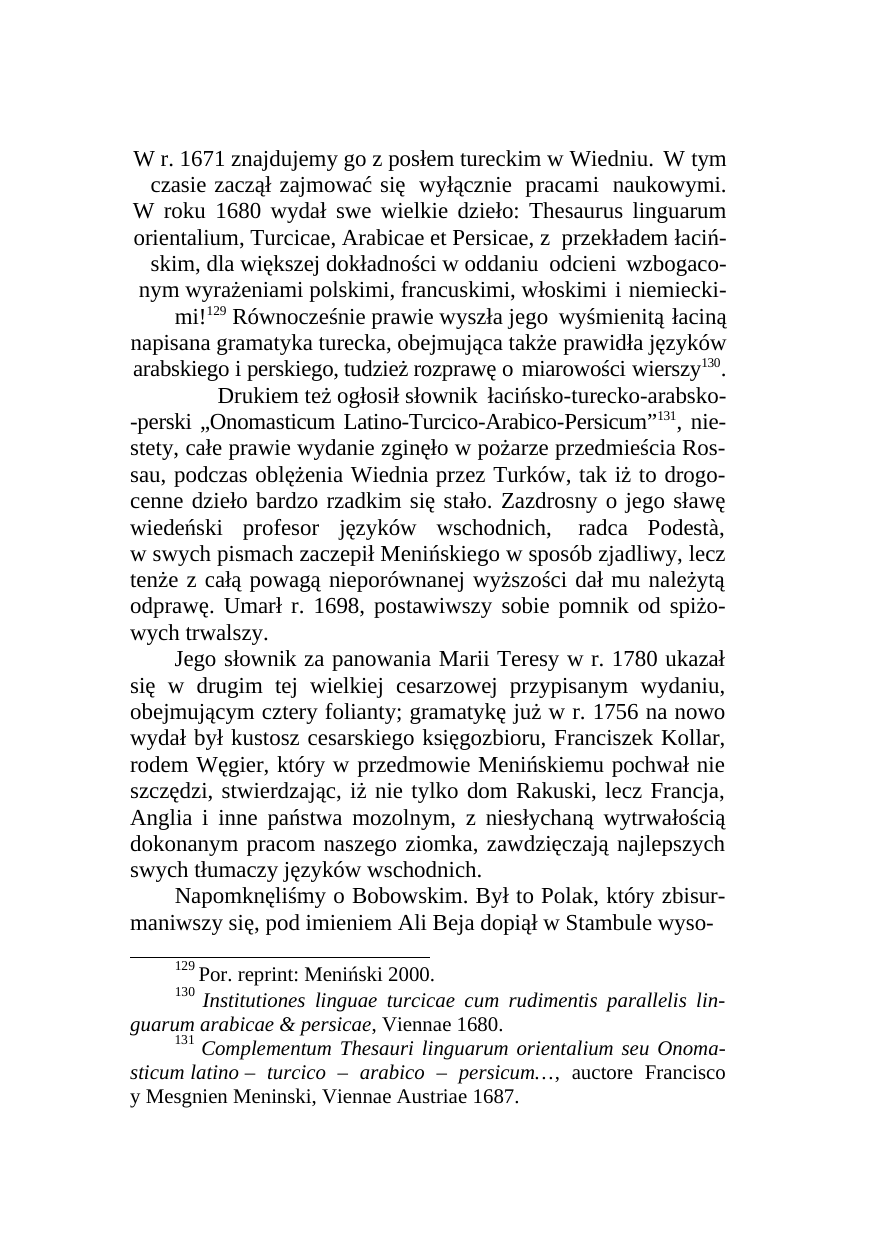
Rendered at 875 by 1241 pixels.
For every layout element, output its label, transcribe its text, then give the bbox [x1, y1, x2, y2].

text 129 Por. reprint: Meniński 2000. [174, 956, 757, 987]
text Napomknęliśmy o Bobowskim. Był to Polak, który zbisur- maniwszy się, pod imieniem Ali Beja dopiął w Stambule wyso- [130, 883, 726, 935]
text 131 Complementum Thesauri linguarum orientalium seu Onoma- sticum latino – turcico – arabico – persicum…, auctore Francisco y Mesgnien Meninski, Viennae Austriae 1687. [130, 1036, 726, 1108]
text 130 Institutiones linguae turcicae cum rudimentis parallelis lin- guarum arabicae & persicae, Viennae 1680. [130, 988, 726, 1036]
text Jego słownik za panowania Marii Teresy w r. 1780 ukazał się w drugim tej wielkiej cesarzowej przypisanym wydaniu, obejmującym cztery folianty; gramatykę już w r. 1756 na nowo wydał był kustosz cesarskiego księgozbioru, Franciszek Kollar, rodem Węgier, który w przedmowie Menińskiemu pochwał nie szczędzi, stwierdzając, iż nie tylko dom Rakuski, lecz Francja, Anglia i inne państwa mozolnym, z niesłychaną wytrwałością dokonanym pracom naszego ziomka, zawdzięczają najlepszych swych tłumaczy języków wschodnich. [130, 645, 726, 883]
text -perski „Onomasticum Latino-Turcico-Arabico-Persicum”131, nie- stety, całe prawie wydanie zginęło w pożarze przedmieścia Ros- sau, podczas oblężenia Wiednia przez Turków, tak iż to drogo- cenne dzieło bardzo rzadkim się stało. Zazdrosny o jego sławę wiedeński profesor języków wschodnich, radca Podestà, w swych pismach zaczepił Menińskiego w sposób zjadliwy, lecz tenże z całą powagą nieporównanej wyższości dał mu należytą odprawę. Umarł r. 1698, postawiwszy sobie pomnik od spiżo- wych trwalszy. [130, 408, 726, 645]
text W r. 1671 znajdujemy go z posłem tureckim w Wiedniu. W tym czasie zaczął zajmować się wyłącznie pracami naukowymi. W roku 1680 wydał swe wielkie dzieło: Thesaurus linguarum orientalium, Turcicae, Arabicae et Persicae, z przekładem łaciń- skim, dla większej dokładności w oddaniu odcieni wzbogaco- nym wyrażeniami polskimi, francuskimi, włoskimi i niemiecki- mi!129 Równocześnie prawie wyszła jego wyśmienitą łaciną napisana gramatyka turecka, obejmująca także prawidła języków arabskiego i perskiego, tudzież rozprawę o miarowości wierszy130. Drukiem też ogłosił słownik łacińsko-turecko-arabsko- [130, 144, 726, 408]
